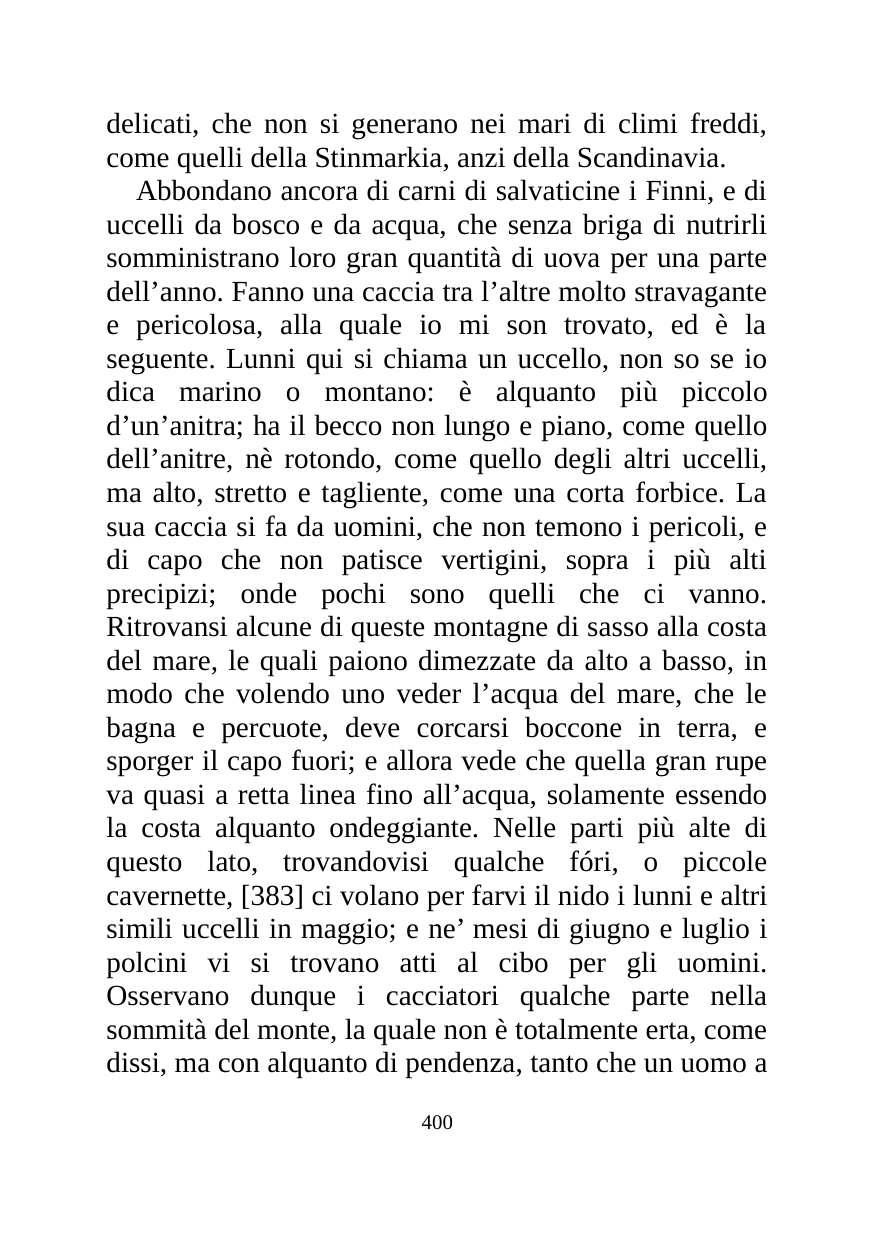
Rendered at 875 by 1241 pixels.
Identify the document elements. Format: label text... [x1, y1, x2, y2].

text delicati, che non si generano nei mari di climi freddi, come quelli della Stinmarkia, anzi della Scandinavia. [106, 106, 768, 173]
text Abbondano ancora di carni di salvaticine i Finni, e di uccelli da bosco e da acqua, che senza briga di nutrirli somministrano loro gran quantità di uova per una parte dell’anno. Fanno una caccia tra l’altre molto stravagante e pericolosa, alla quale io mi son trovato, ed è la seguente. Lunni qui si chiama un uccello, non so se io dica marino o montano: è alquanto più piccolo d’un’anitra; ha il becco non lungo e piano, come quello dell’anitre, nè rotondo, come quello degli altri uccelli, ma alto, stretto e tagliente, come una corta forbice. La sua caccia si fa da uomini, che non temono i pericoli, e di capo che non patisce vertigini, sopra i più alti precipizi; onde pochi sono quelli che ci vanno. Ritrovansi alcune di queste montagne di sasso alla costa del mare, le quali paiono dimezzate da alto a basso, in modo che volendo uno veder l’acqua del mare, che le bagna e percuote, deve corcarsi boccone in terra, e sporger il capo fuori; e allora vede che quella gran rupe va quasi a retta linea fino all’acqua, solamente essendo la costa alquanto ondeggiante. Nelle parti più alte di questo lato, trovandovisi qualche fóri, o piccole cavernette, [383] ci volano per farvi il nido i lunni e altri simili uccelli in maggio; e ne’ mesi di giugno e luglio i polcini vi si trovano atti al cibo per gli uomini. Osservano dunque i cacciatori qualche parte nella sommità del monte, la quale non è totalmente erta, come dissi, ma con alquanto di pendenza, tanto che un uomo a [106, 173, 768, 1079]
